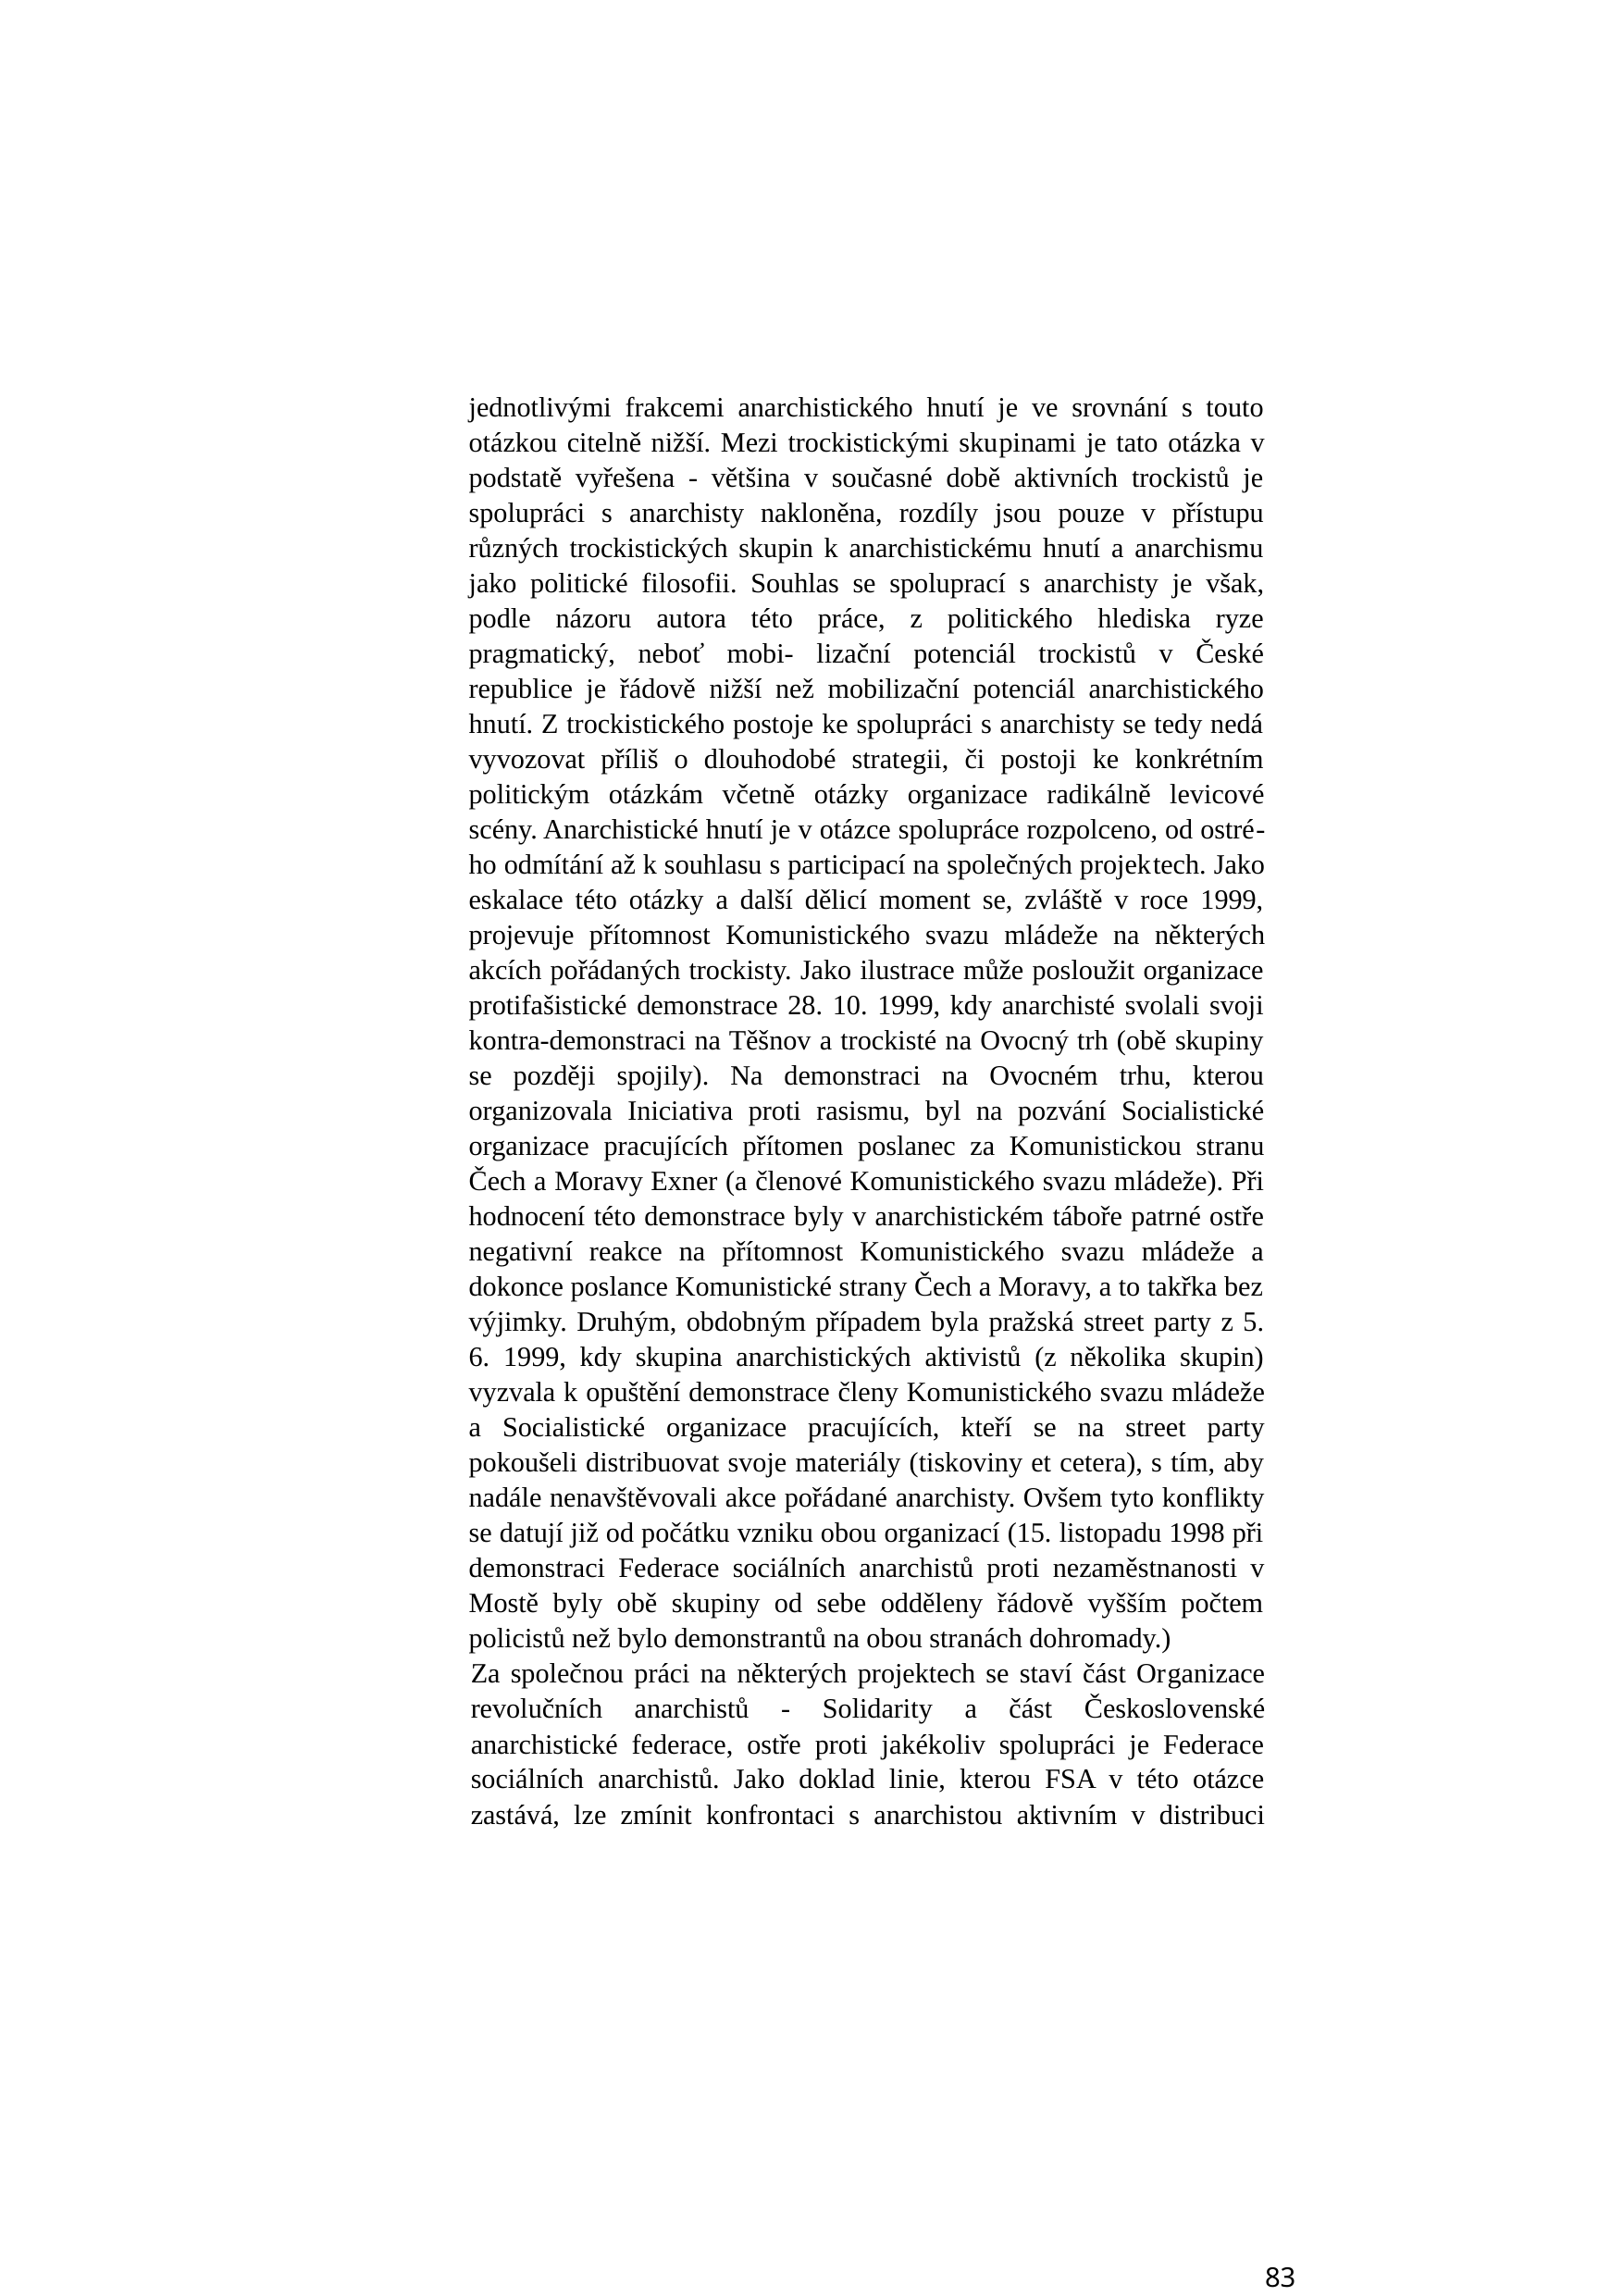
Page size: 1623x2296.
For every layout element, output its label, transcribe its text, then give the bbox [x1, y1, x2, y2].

text jednotlivými frakcemi anarchistického hnutí je ve srovnání s touto otázkou citelně nižší. Mezi trockistickými sku­pinami je tato otázka v podstatě vyřešena - většina v současné době aktivních trockistů je spolupráci s anarchisty nakloněna, rozdíly jsou pouze v přístupu různých trockistických skupin k anarchistickému hnutí a anarchismu jako politické filosofii. Souhlas se spoluprací s anarchisty je však, podle názoru autora této práce, z politického hlediska ryze pragmatický, neboť mobi- lizační potenciál trockistů v České republice je řádově nižší než mobilizační potenciál anarchistického hnutí. Z trockistického postoje ke spolupráci s anarchisty se tedy nedá vyvozovat příliš o dlouhodobé strategii, či postoji ke konkrétním politickým otázkám včetně otázky organizace radikálně levicové scény. Anarchistické hnutí je v otázce spolupráce rozpolceno, od ostré­ho odmítání až k souhlasu s participací na společných projek­tech. Jako eskalace této otázky a další dělicí moment se, zvláště v roce 1999, projevuje přítomnost Komunistického svazu mlá­deže na některých akcích pořádaných trockisty. Jako ilustrace může posloužit organizace protifašistické demonstrace 28. 10. 1999, kdy anarchisté svolali svoji kontra-demonstraci na Těšnov a trockisté na Ovocný trh (obě skupiny se později spojily). Na demonstraci na Ovocném trhu, kterou organizovala Iniciativa proti rasismu, byl na pozvání Socialistické organizace pracují­cích přítomen poslanec za Komunistickou stranu Čech a Moravy Exner (a členové Komunistického svazu mládeže). Při hodnoce­ní této demonstrace byly v anarchistickém táboře patrné ostře negativní reakce na přítomnost Komunistického svazu mládeže a dokonce poslance Komunistické strany Čech a Moravy, a to takřka bez výjimky. Druhým, obdobným případem byla pražská street party z 5. 6. 1999, kdy skupina anarchistických aktivistů (z několika skupin) vyzvala k opuštění demonstrace členy Ko­munistického svazu mládeže a Socialistické organizace pracují­cích, kteří se na street party pokoušeli distribuovat svoje materiály (tiskoviny et cetera), s tím, aby nadále nenavštěvovali akce pořá­dané anarchisty. Ovšem tyto konflikty se datují již od počátku vzniku obou organizací (15. listopadu 1998 při demonstraci Fe­derace sociálních anarchistů proti nezaměstnanosti v Mostě byly obě skupiny od sebe odděleny řádově vyšším počtem policistů než bylo demonstrantů na obou stranách dohromady.) [468, 389, 1265, 1655]
text Za společnou práci na některých projektech se staví část Or­ganizace revolučních anarchistů - Solidarity a část Českoslo­venské anarchistické federace, ostře proti jakékoliv spolupráci je Federace sociálních anarchistů. Jako doklad linie, kterou FSA v této otázce zastává, lze zmínit konfrontaci s anarchistou aktiv­ním v distribuci [470, 1655, 1265, 1831]
